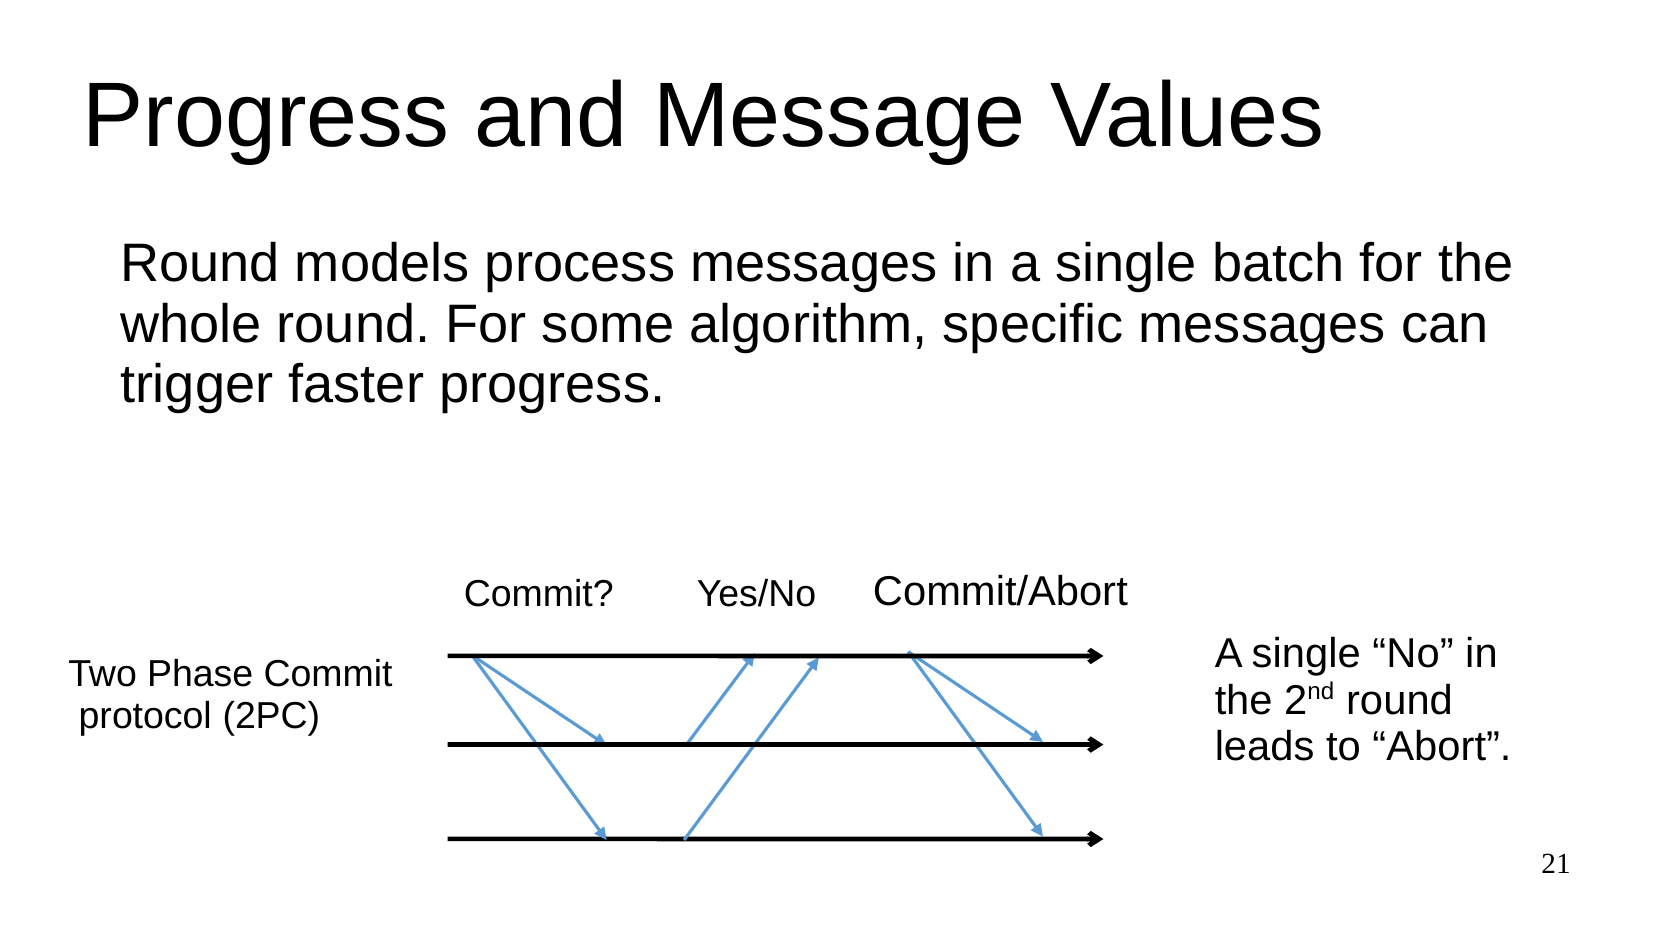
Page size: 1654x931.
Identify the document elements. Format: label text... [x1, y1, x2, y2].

title Progress and Message Values [82, 37, 1571, 193]
text_box Commit/Abort [858, 556, 1143, 622]
text_box Yes/No [682, 561, 831, 622]
text_box Commit? [449, 561, 629, 622]
list Round models process messages in a single batch for the whole round. For some algorithm, specific messages can trigger faster progress. [120, 232, 1561, 601]
text_box A single “No” in the 2nd round leads to “Abort”. [1200, 622, 1531, 826]
text_box Two Phase Commit protocol (2PC) [53, 645, 414, 856]
